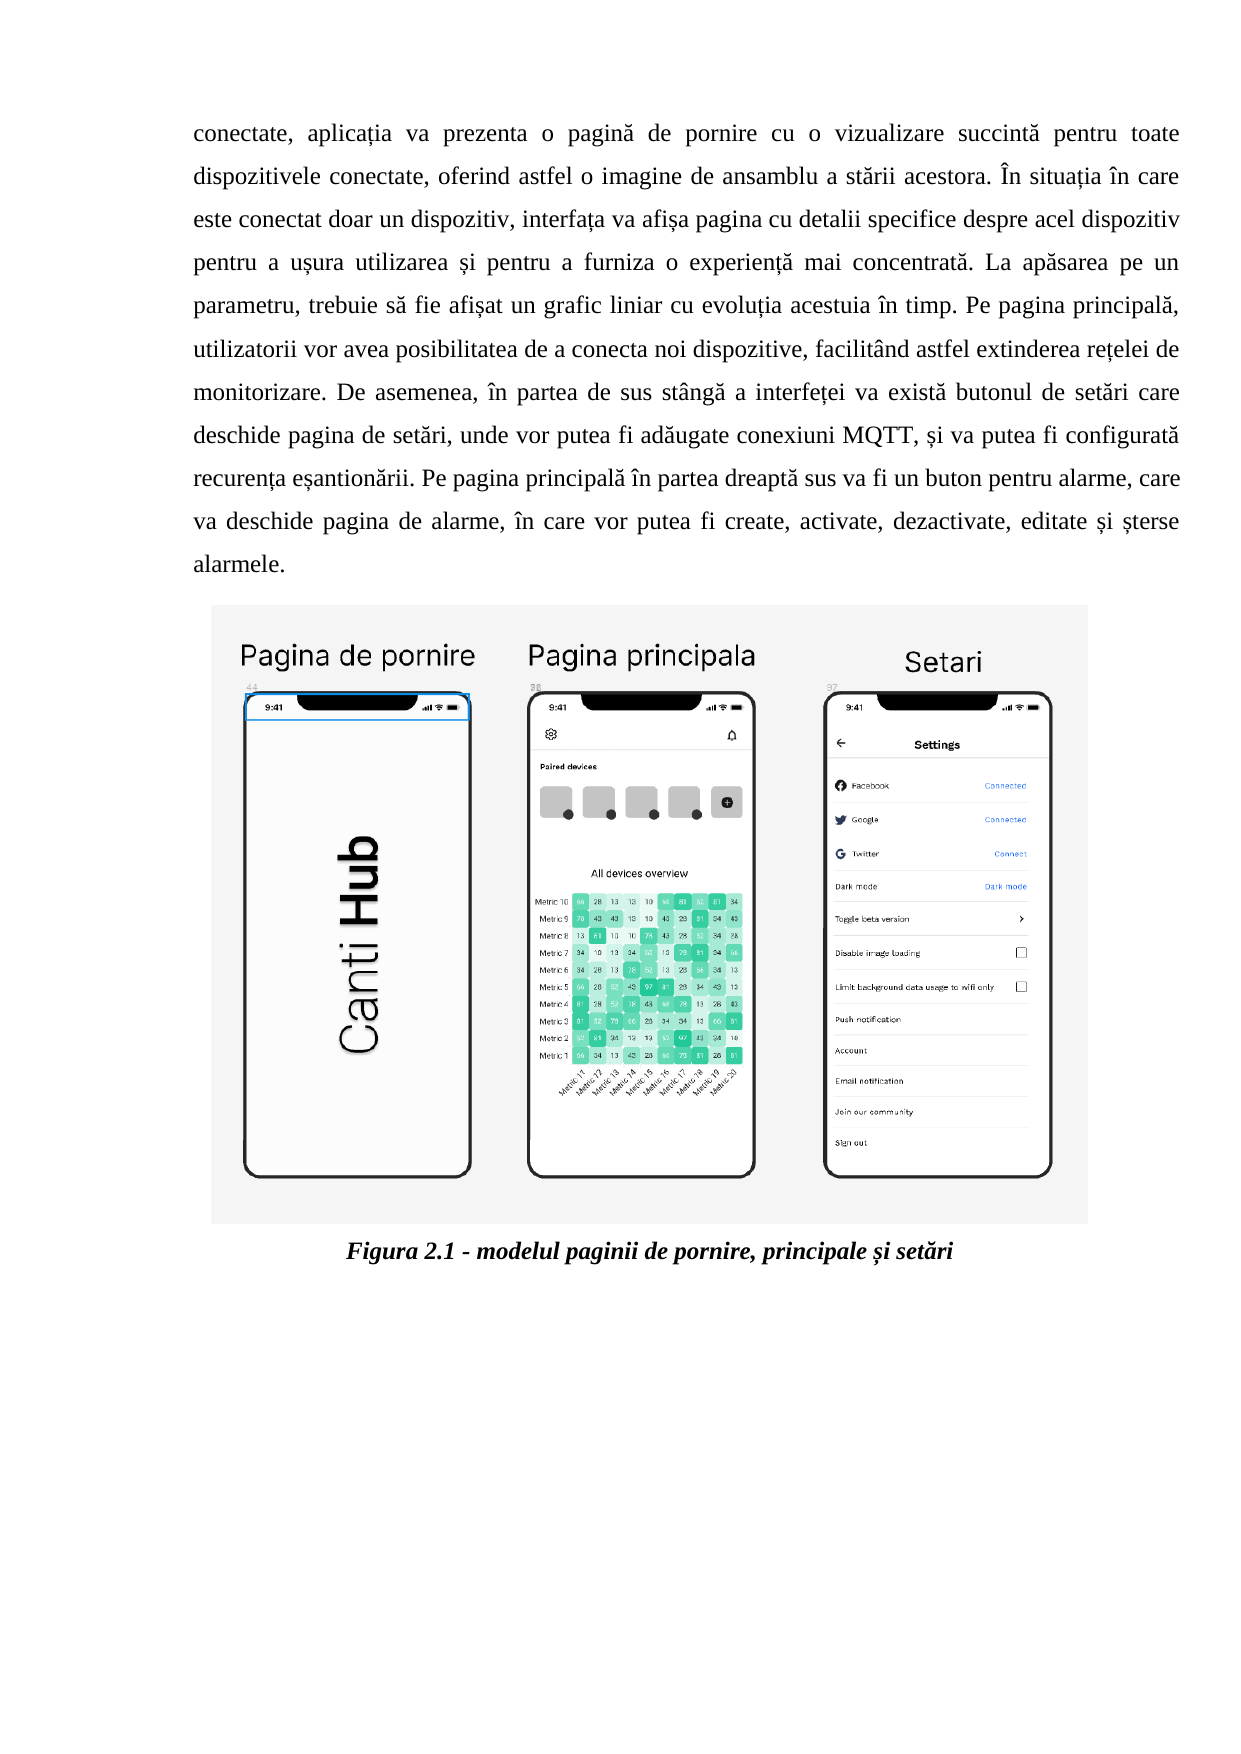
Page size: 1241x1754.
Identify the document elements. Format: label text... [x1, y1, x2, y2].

text Figura 2.1 - modelul paginii de pornire, principale și setări [118, 1236, 1181, 1265]
picture [211, 605, 1088, 1224]
list conectate, aplicația va prezenta o pagină de pornire cu o vizualizare succintă pentru toate dispozitivele conectate, oferind astfel o imagine de ansamblu a stării acestora. În situația în care este conectat doar un dispozitiv, interfața va afișa pagina cu detalii specifice despre acel dispozitiv pentru a ușura utilizarea și pentru a furniza o experiență mai concentrată. La apăsarea pe un parametru, trebuie să fie afișat un grafic liniar cu evoluția acestuia în timp. Pe pagina principală, utilizatorii vor avea posibilitatea de a conecta noi dispozitive, facilitând astfel extinderea rețelei de monitorizare. De asemenea, în partea de sus stângă a interfeței va există butonul de setări care deschide pagina de setări, unde vor putea fi adăugate conexiuni MQTT, și va putea fi configurată recurența eșantionării. Pe pagina principală în partea dreaptă sus va fi un buton pentru alarme, care va deschide pagina de alarme, în care vor putea fi create, activate, dezactivate, editate și șterse alarmele. [156, 118, 1181, 578]
